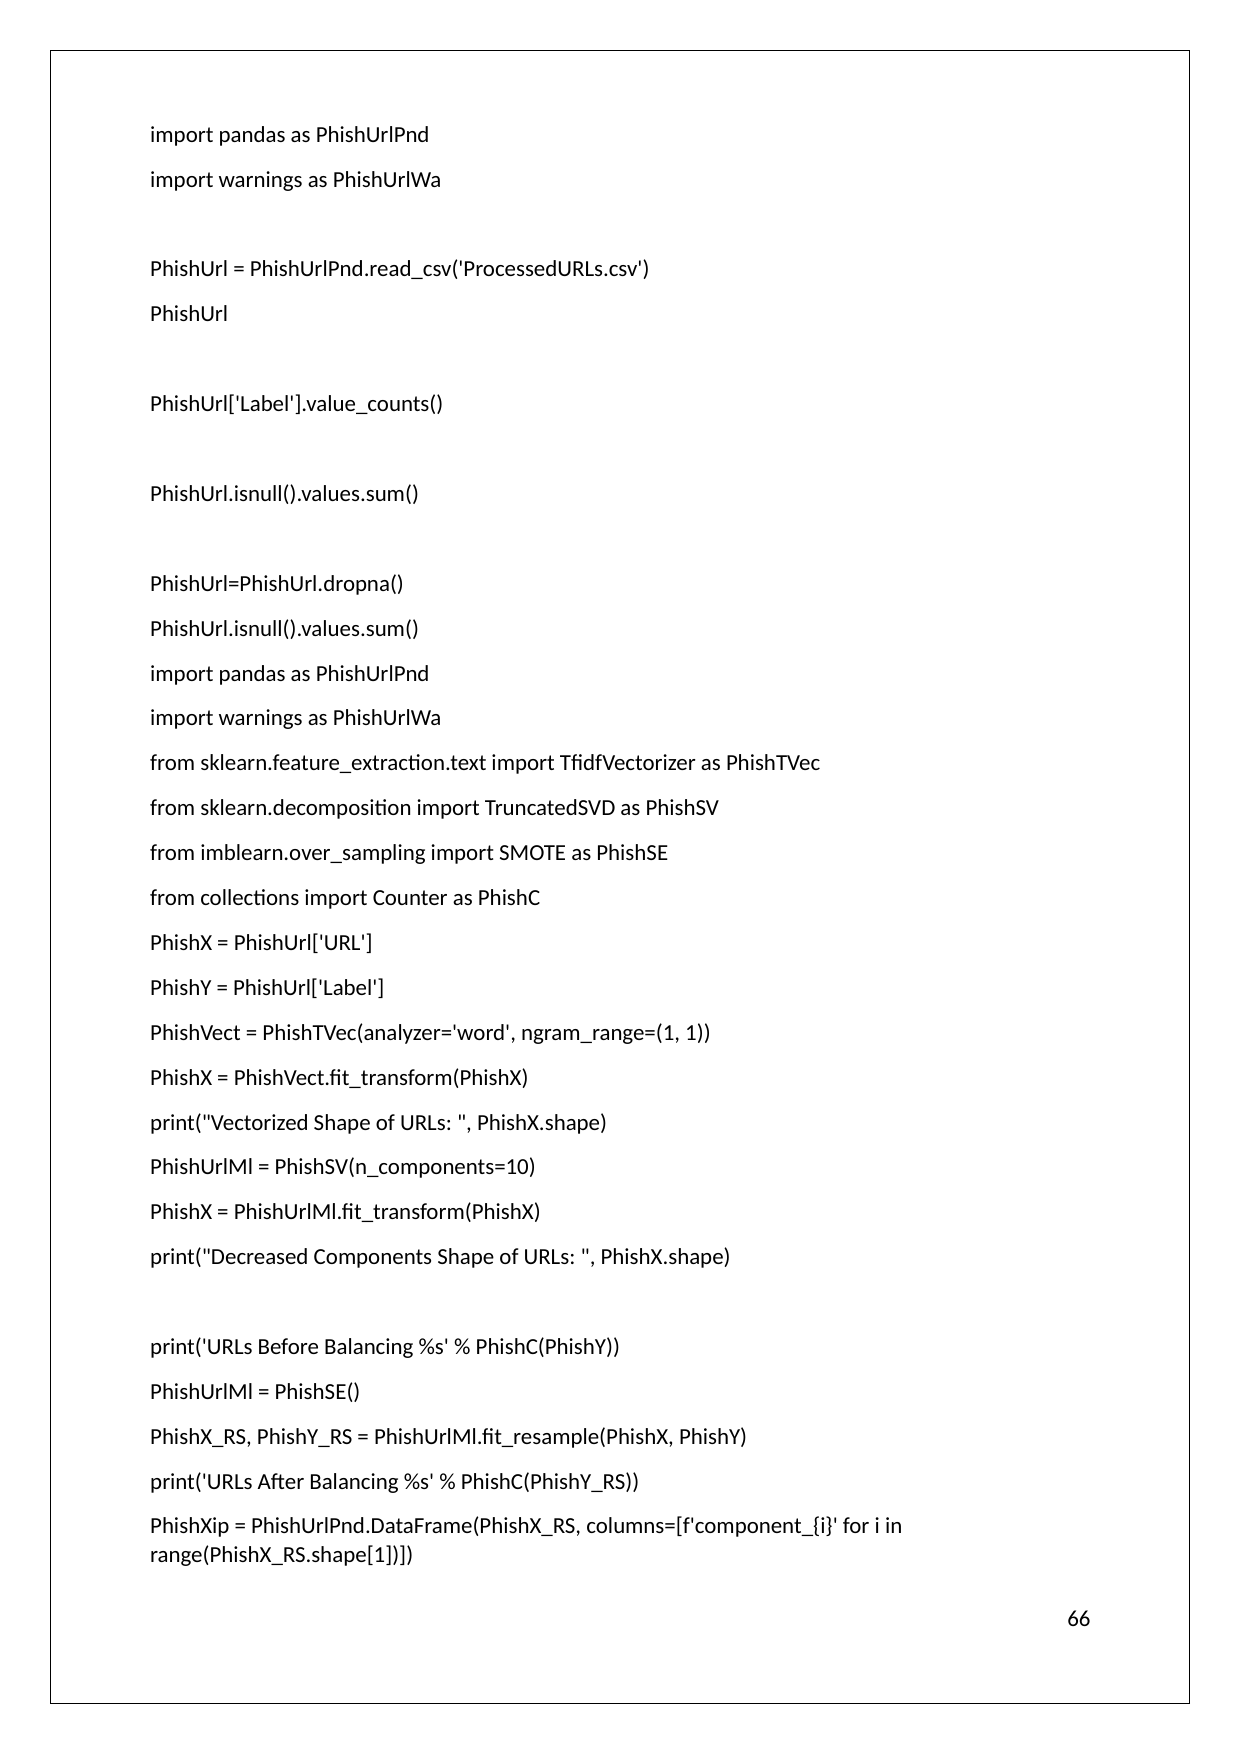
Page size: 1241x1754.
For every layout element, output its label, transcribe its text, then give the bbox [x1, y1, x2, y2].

text PhishUrl.isnull().values.sum() [150, 614, 1090, 642]
text print('URLs Before Balancing %s' % PhishC(PhishY)) [150, 1332, 1090, 1360]
text PhishUrlMl = PhishSV(n_components=10) [150, 1152, 1090, 1181]
text PhishUrl=PhishUrl.dropna() [150, 569, 1090, 597]
text PhishUrl = PhishUrlPnd.read_csv('ProcessedURLs.csv') [150, 254, 1090, 283]
text print("Decreased Components Shape of URLs: ", PhishX.shape) [150, 1242, 1090, 1270]
text PhishUrlMl = PhishSE() [150, 1377, 1090, 1405]
text PhishY = PhishUrl['Label'] [150, 973, 1090, 1001]
text PhishX_RS, PhishY_RS = PhishUrlMl.fit_resample(PhishX, PhishY) [150, 1422, 1090, 1450]
text import pandas as PhishUrlPnd [150, 659, 1090, 687]
text PhishVect = PhishTVec(analyzer='word', ngram_range=(1, 1)) [150, 1018, 1090, 1046]
text PhishUrl.isnull().values.sum() [150, 479, 1090, 507]
text import warnings as PhishUrlWa [150, 165, 1090, 193]
text PhishX = PhishUrlMl.fit_transform(PhishX) [150, 1197, 1090, 1225]
text print("Vectorized Shape of URLs: ", PhishX.shape) [150, 1108, 1090, 1136]
text from collections import Counter as PhishC [150, 883, 1090, 911]
text print('URLs After Balancing %s' % PhishC(PhishY_RS)) [150, 1467, 1090, 1495]
text import warnings as PhishUrlWa [150, 703, 1090, 732]
text PhishUrl [150, 299, 1090, 327]
text PhishX = PhishUrl['URL'] [150, 928, 1090, 956]
text from imblearn.over_sampling import SMOTE as PhishSE [150, 838, 1090, 866]
text PhishXip = PhishUrlPnd.DataFrame(PhishX_RS, columns=[f'component_{i}' for i in range(PhishX_RS.shape[1])]) [150, 1512, 1090, 1568]
text PhishUrl['Label'].value_counts() [150, 389, 1090, 417]
text PhishX = PhishVect.fit_transform(PhishX) [150, 1063, 1090, 1091]
text import pandas as PhishUrlPnd [150, 120, 1090, 148]
text from sklearn.feature_extraction.text import TfidfVectorizer as PhishTVec [150, 748, 1090, 776]
text from sklearn.decomposition import TruncatedSVD as PhishSV [150, 793, 1090, 821]
